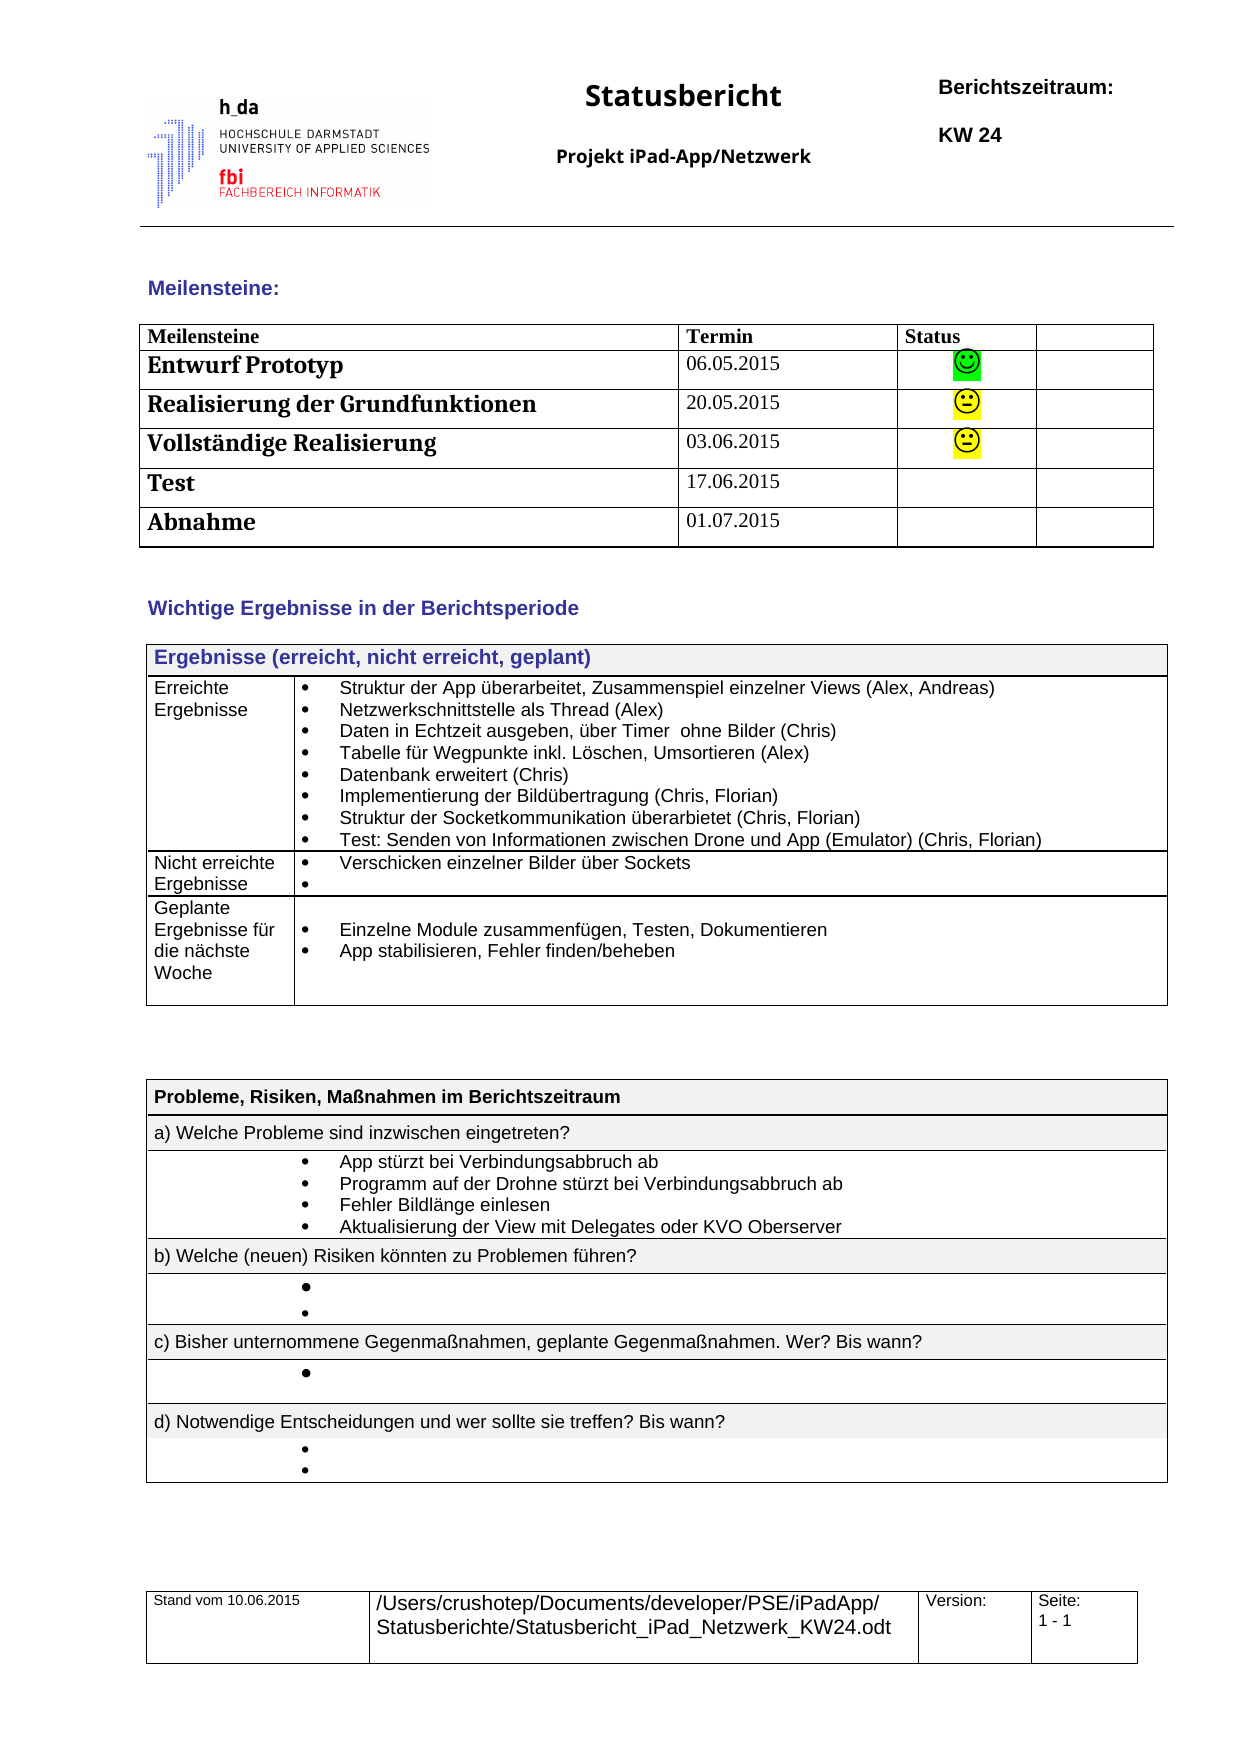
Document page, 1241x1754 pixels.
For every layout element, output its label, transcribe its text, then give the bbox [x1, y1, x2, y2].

table_cell [1037, 429, 1153, 468]
table_header Probleme, Risiken, Maßnahmen im Berichtszeitraum [147, 1080, 1167, 1114]
table_cell [898, 508, 1036, 546]
table_cell 03.06.2015 [679, 429, 897, 468]
table_cell Geplante Ergebnisse für die nächste Woche [147, 896, 294, 1005]
table_cell  [898, 390, 1036, 428]
text Meilensteine: [148, 276, 1167, 299]
table_cell 17.06.2015 [679, 469, 897, 507]
table_header [1037, 325, 1153, 349]
table_cell  [898, 351, 1036, 389]
table_cell App stürzt bei Verbindungsabbruch ab Programm auf der Drohne stürzt bei Verbindungsabbruch ab Fehler Bildlänge einlesen Aktualisierung der View mit Delegates oder KVO Oberserver [295, 1150, 1167, 1237]
table_header Ergebnisse (erreicht, nicht erreicht, geplant) [147, 645, 1167, 675]
table_cell Entwurf Prototyp [140, 351, 678, 389]
table_cell [295, 1273, 1167, 1324]
table_cell [1037, 390, 1153, 428]
table_cell [295, 1439, 1167, 1482]
table_cell [147, 1274, 294, 1324]
table_cell [1037, 469, 1153, 507]
table_cell Abnahme [140, 508, 678, 546]
table_cell Nicht erreichte Ergebnisse [147, 851, 294, 895]
table_cell 06.05.2015 [679, 351, 897, 389]
table_header Termin [679, 325, 897, 349]
picture [147, 99, 429, 208]
table_header Meilensteine [140, 325, 678, 349]
table_cell Realisierung der Grundfunktionen [140, 390, 678, 428]
table_cell Einzelne Module zusammenfügen, Testen, Dokumentieren App stabilisieren, Fehler finden/beheben [295, 897, 1167, 1005]
table_cell [147, 1151, 294, 1237]
table_cell Verschicken einzelner Bilder über Sockets [295, 852, 1167, 895]
table_header Status [898, 325, 1036, 349]
table_cell d) Notwendige Entscheidungen und wer sollte sie treffen? Bis wann? [147, 1403, 1167, 1438]
table_cell  [898, 429, 1036, 468]
table_cell [1037, 351, 1153, 389]
table_cell Test [140, 469, 678, 507]
table_cell b) Welche (neuen) Risiken könnten zu Problemen führen? [147, 1238, 1167, 1273]
table_cell Erreichte Ergebnisse [147, 676, 294, 850]
table_cell Vollständige Realisierung [140, 429, 678, 468]
table_cell a) Welche Probleme sind inzwischen eingetreten? [147, 1115, 1167, 1150]
table_cell 01.07.2015 [679, 508, 897, 546]
table_cell [898, 469, 1036, 507]
table_cell [147, 1439, 294, 1482]
table_cell [147, 1360, 294, 1403]
table_cell [1037, 508, 1153, 546]
table_cell 20.05.2015 [679, 390, 897, 428]
table_cell [295, 1359, 1167, 1403]
table_cell c) Bisher unternommene Gegenmaßnahmen, geplante Gegenmaßnahmen. Wer? Bis wann? [147, 1324, 1167, 1359]
table_cell Struktur der App überarbeitet, Zusammenspiel einzelner Views (Alex, Andreas) Netzwerkschnittstelle als Thread (Alex) Daten in Echtzeit ausgeben, über Timer ohne Bilder (Chris) Tabelle für Wegpunkte inkl. Löschen, Umsortieren (Alex) Datenbank erweitert (Chris) Implementierung der Bildübertragung (Chris, Florian) Struktur der Socketkommunikation überarbietet (Chris, Florian) Test: Senden von Informationen zwischen Drone und App (Emulator) (Chris, Florian) [295, 677, 1167, 850]
text Wichtige Ergebnisse in der Berichtsperiode [148, 596, 1167, 619]
